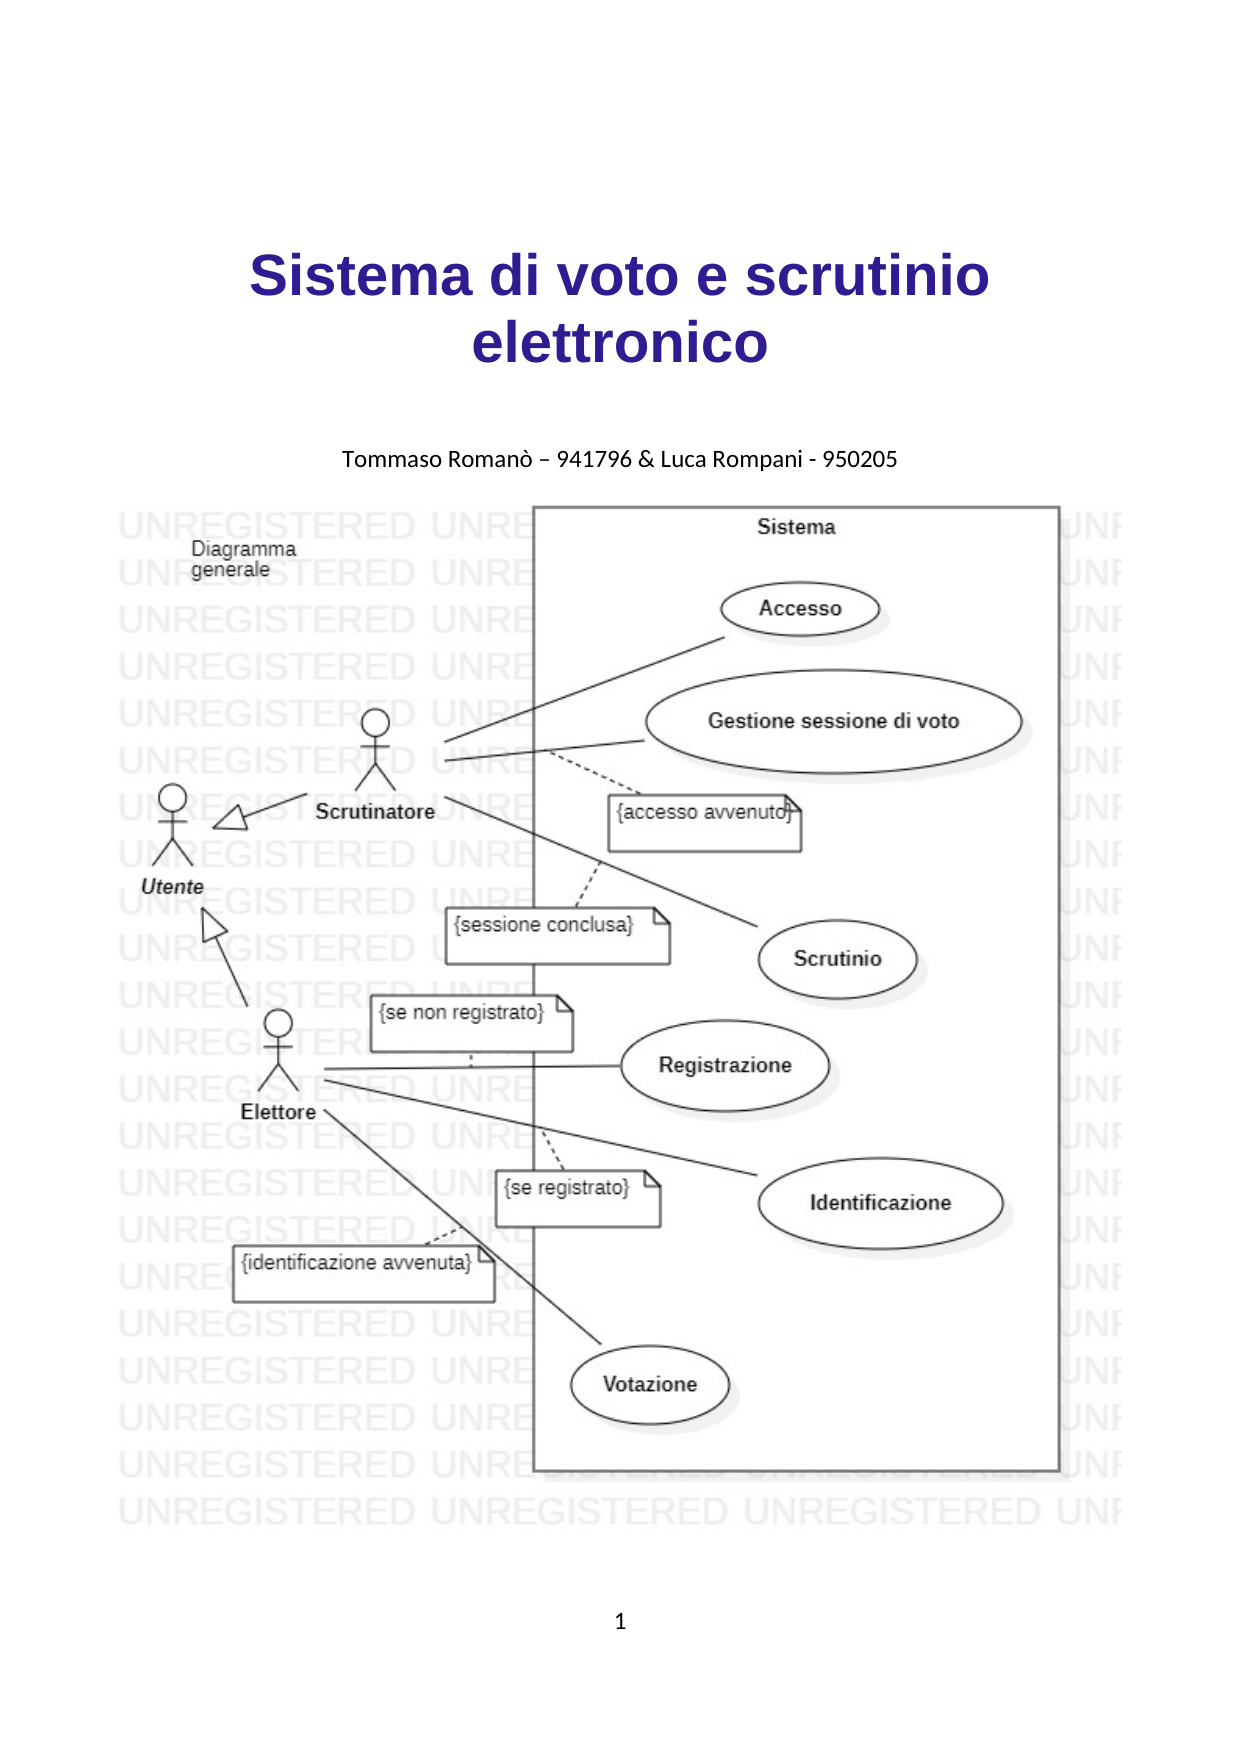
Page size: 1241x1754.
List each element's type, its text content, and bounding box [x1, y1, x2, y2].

text Tommaso Romanò – 941796 & Luca Rompani - 950205 [118, 443, 1122, 473]
picture [118, 492, 1122, 1534]
title Sistema di voto e scrutinio elettronico [118, 241, 1122, 375]
